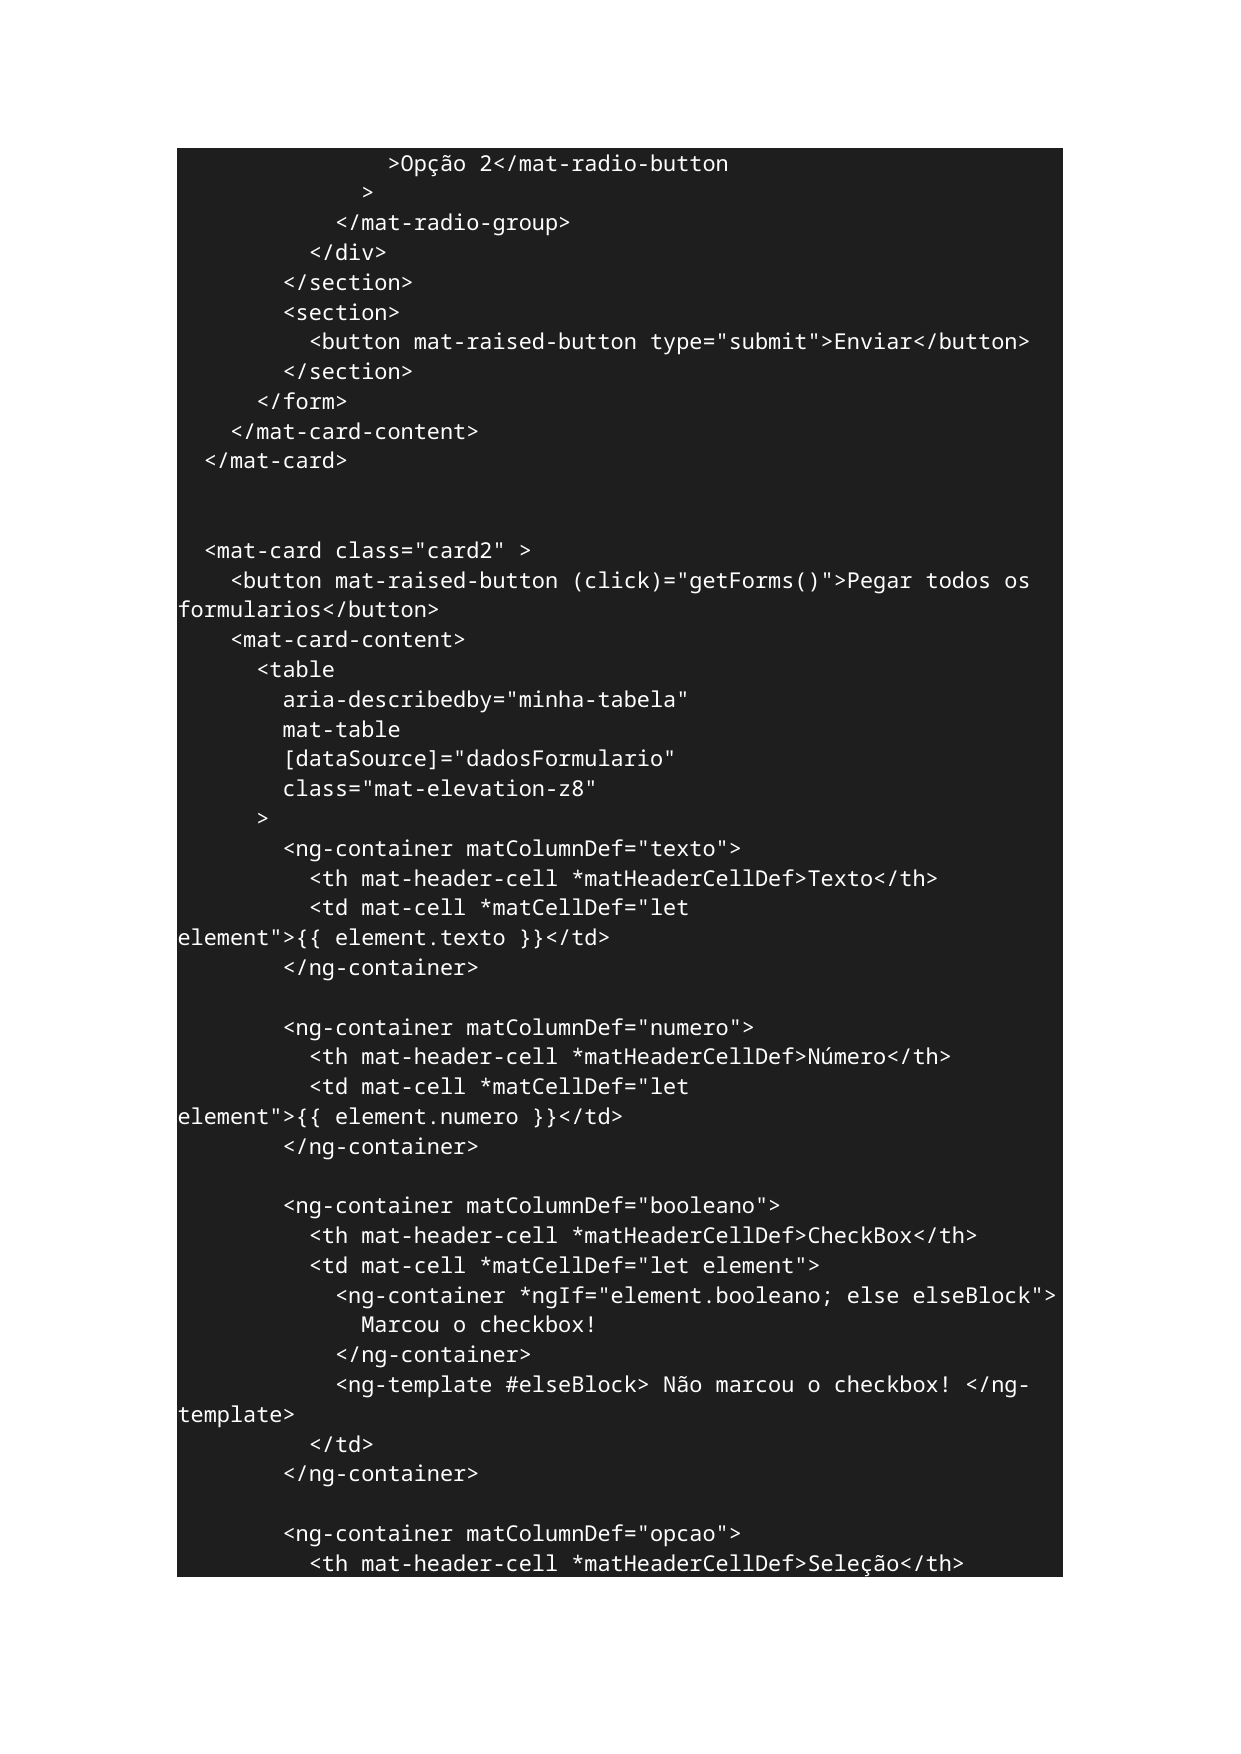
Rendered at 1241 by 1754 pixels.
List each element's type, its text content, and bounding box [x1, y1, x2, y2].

text <table [177, 654, 1063, 684]
text </section> [177, 267, 1063, 297]
text Marcou o checkbox! [177, 1309, 1063, 1339]
text </ng-container> [177, 1458, 1063, 1488]
text <mat-card-content> [177, 624, 1063, 654]
text <ng-container *ngIf="element.booleano; else elseBlock"> [177, 1279, 1063, 1309]
text <td mat-cell *matCellDef="let element">{{ element.numero }}</td> [177, 1071, 1063, 1131]
text </td> [177, 1428, 1063, 1458]
text </section> [177, 356, 1063, 386]
text [dataSource]="dadosFormulario" [177, 743, 1063, 773]
text <th mat-header-cell *matHeaderCellDef>Número</th> [177, 1041, 1063, 1071]
text > [177, 177, 1063, 207]
text <th mat-header-cell *matHeaderCellDef>Seleção</th> [177, 1548, 1063, 1577]
text </ng-container> [177, 952, 1063, 982]
text <td mat-cell *matCellDef="let element">{{ element.texto }}</td> [177, 892, 1063, 952]
text class="mat-elevation-z8" [177, 773, 1063, 803]
text > [177, 803, 1063, 833]
text <th mat-header-cell *matHeaderCellDef>Texto</th> [177, 862, 1063, 892]
text <mat-card class="card2" > [177, 535, 1063, 564]
text </mat-radio-group> [177, 207, 1063, 237]
text </mat-card> [177, 446, 1063, 475]
text </ng-container> [177, 1131, 1063, 1160]
text <ng-container matColumnDef="booleano"> [177, 1190, 1063, 1220]
text <td mat-cell *matCellDef="let element"> [177, 1250, 1063, 1279]
text <ng-template #elseBlock> Não marcou o checkbox! </ng-template> [177, 1369, 1063, 1428]
text </form> [177, 386, 1063, 416]
text <button mat-raised-button type="submit">Enviar</button> [177, 326, 1063, 356]
text </div> [177, 237, 1063, 267]
text </ng-container> [177, 1339, 1063, 1369]
text <button mat-raised-button (click)="getForms()">Pegar todos os formularios</button> [177, 564, 1063, 624]
text aria-describedby="minha-tabela" [177, 684, 1063, 713]
text <ng-container matColumnDef="numero"> [177, 1011, 1063, 1041]
text <ng-container matColumnDef="opcao"> [177, 1518, 1063, 1548]
text </mat-card-content> [177, 416, 1063, 446]
text <ng-container matColumnDef="texto"> [177, 833, 1063, 862]
text mat-table [177, 713, 1063, 743]
text <section> [177, 297, 1063, 326]
text >Opção 2</mat-radio-button [177, 148, 1063, 177]
text <th mat-header-cell *matHeaderCellDef>CheckBox</th> [177, 1220, 1063, 1250]
